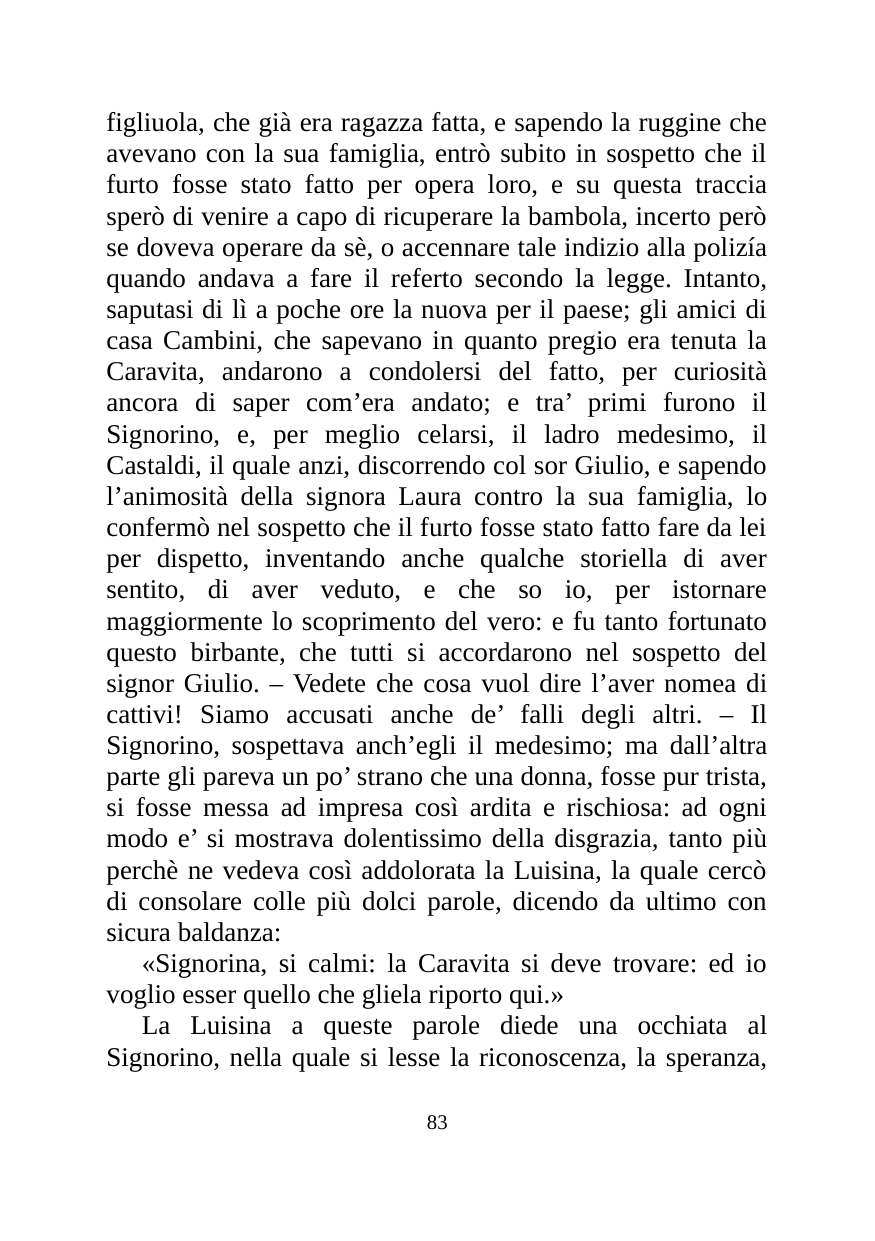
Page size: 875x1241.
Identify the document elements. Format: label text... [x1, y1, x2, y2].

text figliuola, che già era ragazza fatta, e sapendo la ruggine che avevano con la sua famiglia, entrò subito in sospetto che il furto fosse stato fatto per opera loro, e su questa traccia sperò di venire a capo di ricuperare la bambola, incerto però se doveva operare da sè, o accennare tale indizio alla polizía quando andava a fare il referto secondo la legge. Intanto, saputasi di lì a poche ore la nuova per il paese; gli amici di casa Cambini, che sapevano in quanto pregio era tenuta la Caravita, andarono a condolersi del fatto, per curiosità ancora di saper com’era andato; e tra’ primi furono il Signorino, e, per meglio celarsi, il ladro medesimo, il Castaldi, il quale anzi, discorrendo col sor Giulio, e sapendo l’animosità della signora Laura contro la sua famiglia, lo confermò nel sospetto che il furto fosse stato fatto fare da lei per dispetto, inventando anche qualche storiella di aver sentito, di aver veduto, e che so io, per istornare maggiormente lo scoprimento del vero: e fu tanto fortunato questo birbante, che tutti si accordarono nel sospetto del signor Giulio. – Vedete che cosa vuol dire l’aver nomea di cattivi! Siamo accusati anche de’ falli degli altri. – Il Signorino, sospettava anch’egli il medesimo; ma dall’altra parte gli pareva un po’ strano che una donna, fosse pur trista, si fosse messa ad impresa così ardita e rischiosa: ad ogni modo e’ si mostrava dolentissimo della disgrazia, tanto più perchè ne vedeva così addolorata la Luisina, la quale cercò di consolare colle più dolci parole, dicendo da ultimo con sicura baldanza: [106, 106, 768, 947]
text «Signorina, si calmi: la Caravita si deve trovare: ed io voglio esser quello che gliela riporto qui.» [106, 947, 768, 1009]
text La Luisina a queste parole diede una occhiata al Signorino, nella quale si lesse la riconoscenza, la speranza, [106, 1009, 768, 1072]
